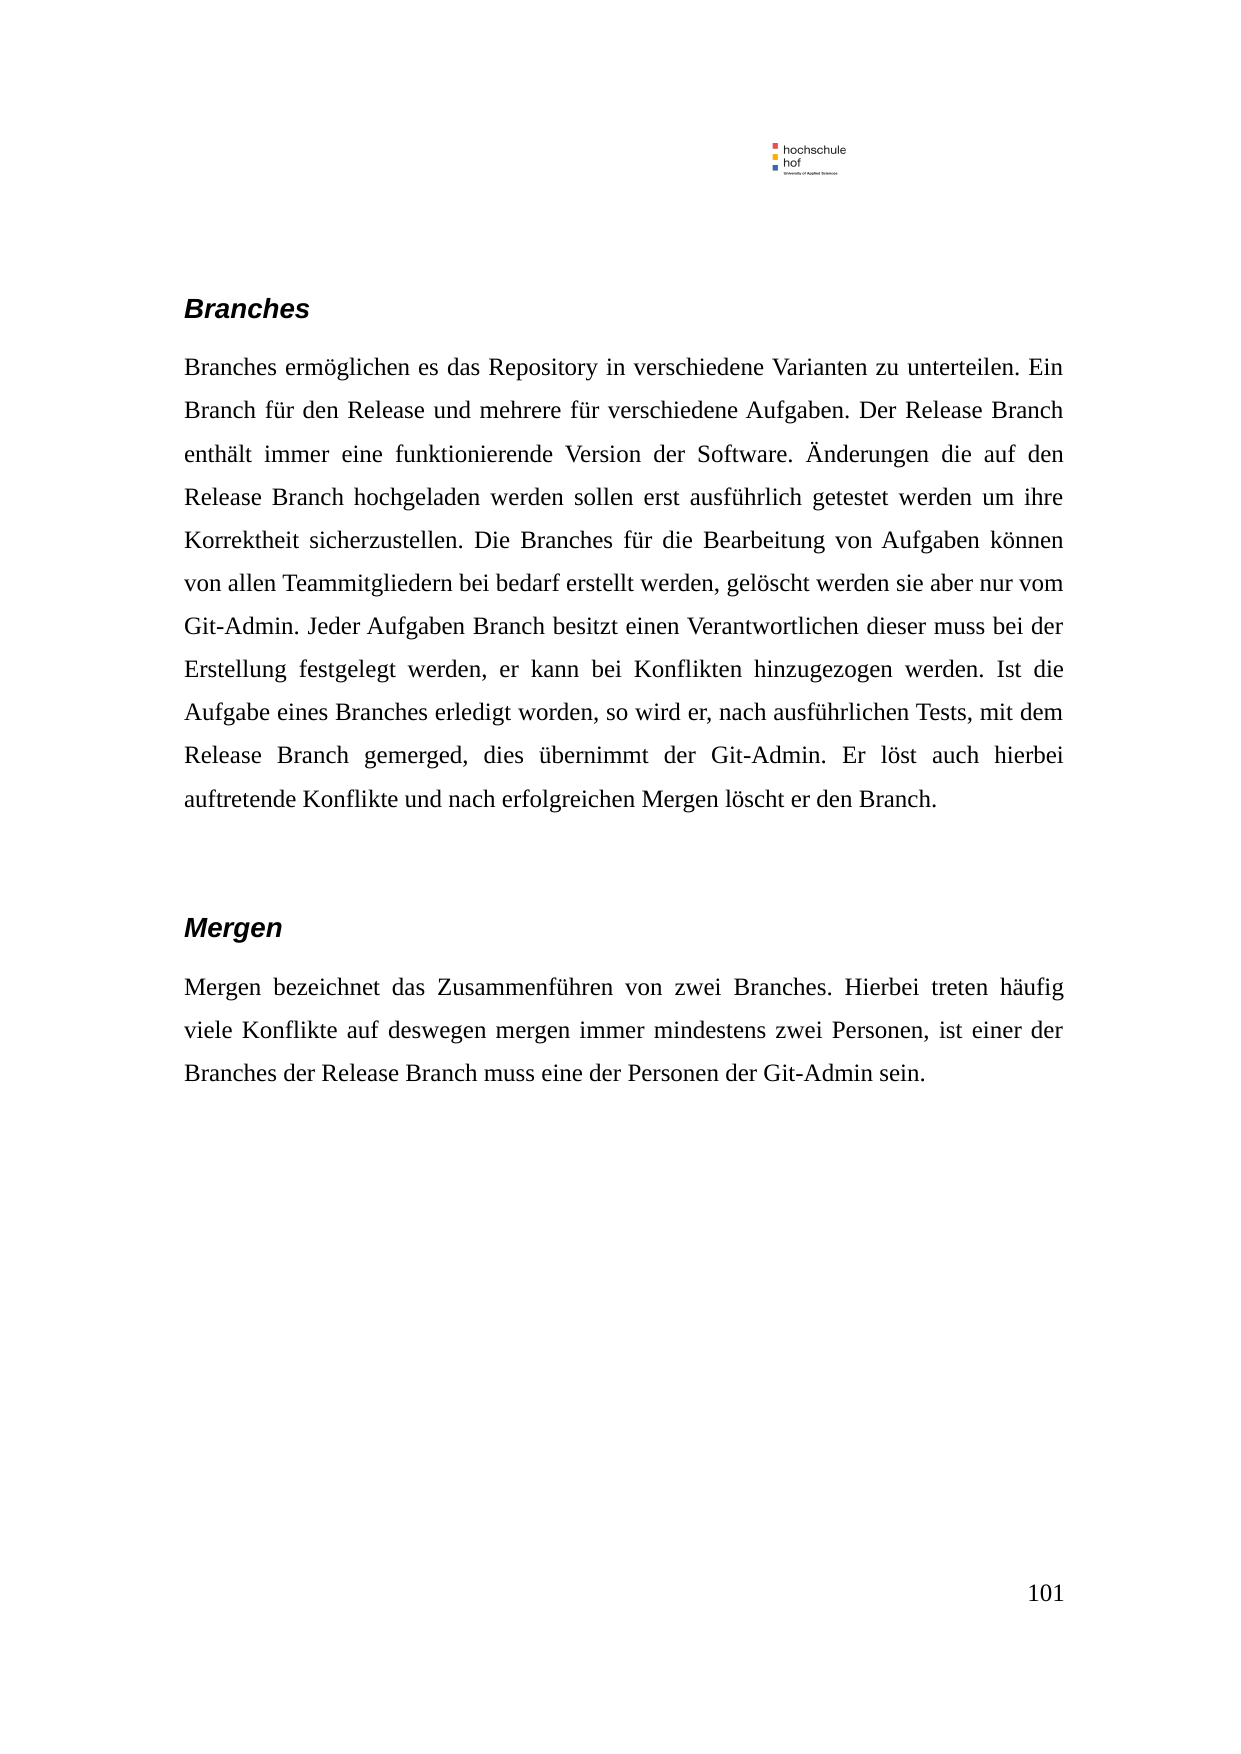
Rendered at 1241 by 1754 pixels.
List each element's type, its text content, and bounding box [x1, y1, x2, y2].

picture [772, 143, 846, 175]
subtitle Branches [184, 292, 1064, 324]
text Branches ermöglichen es das Repository in verschiedene Varianten zu unterteilen. Ein Branch für den Release und mehrere für verschiedene Aufgaben. Der Release Branch enthält immer eine funktionierende Version der Software. Änderungen die auf den Release Branch hochgeladen werden sollen erst ausführlich getestet werden um ihre Korrektheit sicherzustellen. Die Branches für die Bearbeitung von Aufgaben können von allen Teammitgliedern bei bedarf erstellt werden, gelöscht werden sie aber nur vom Git-Admin. Jeder Aufgaben Branch besitzt einen Verantwortlichen dieser muss bei der Erstellung festgelegt werden, er kann bei Konflikten hinzugezogen werden. Ist die Aufgabe eines Branches erledigt worden, so wird er, nach ausführlichen Tests, mit dem Release Branch gemerged, dies übernimmt der Git-Admin. Er löst auch hierbei auftretende Konflikte und nach erfolgreichen Mergen löscht er den Branch. [184, 352, 1064, 812]
text Mergen bezeichnet das Zusammenführen von zwei Branches. Hierbei treten häufig viele Konflikte auf deswegen mergen immer mindestens zwei Personen, ist einer der Branches der Release Branch muss eine der Personen der Git-Admin sein. [184, 972, 1064, 1087]
subtitle Mergen [184, 912, 1064, 943]
